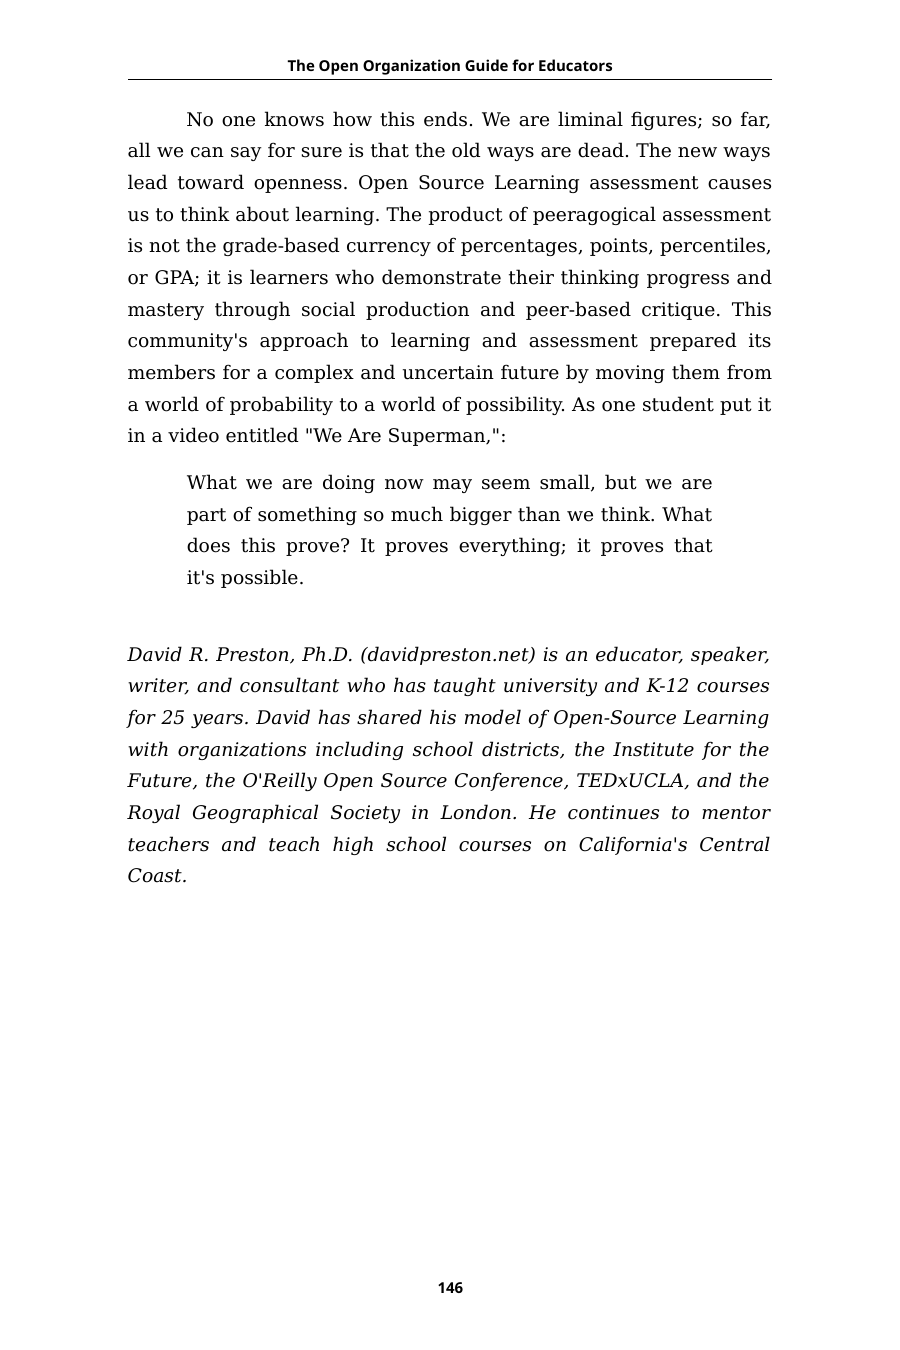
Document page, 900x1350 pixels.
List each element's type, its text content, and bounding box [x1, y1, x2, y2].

text David R. Preston, Ph.D. (davidpreston.net) is an educator, speaker, writer, and consultant who has taught university and K-12 courses for 25 years. David has shared his model of Open-Source Learning with organizations including school districts, the Institute for the Future, the O'Reilly Open Source Conference, TEDxUCLA, and the Royal Geographical Society in London. He continues to mentor teachers and teach high school courses on California's Central Coast. [127, 644, 772, 887]
text What we are doing now may seem small, but we are part of something so much bigger than we think. What does this prove? It proves everything; it proves that it's possible. [187, 472, 713, 589]
text No one knows how this ends. We are liminal figures; so far, all we can say for sure is that the old ways are dead. The new ways lead toward openness. Open Source Learning assessment causes us to think about learning. The product of peeragogical assessment is not the grade-based currency of percentages, points, percentiles, or GPA; it is learners who demonstrate their thinking progress and mastery through social production and peer-based critique. This community's approach to learning and assessment prepared its members for a complex and uncertain future by moving them from a world of probability to a world of possibility. As one student put it in a video entitled "We Are Superman,": [127, 109, 772, 447]
